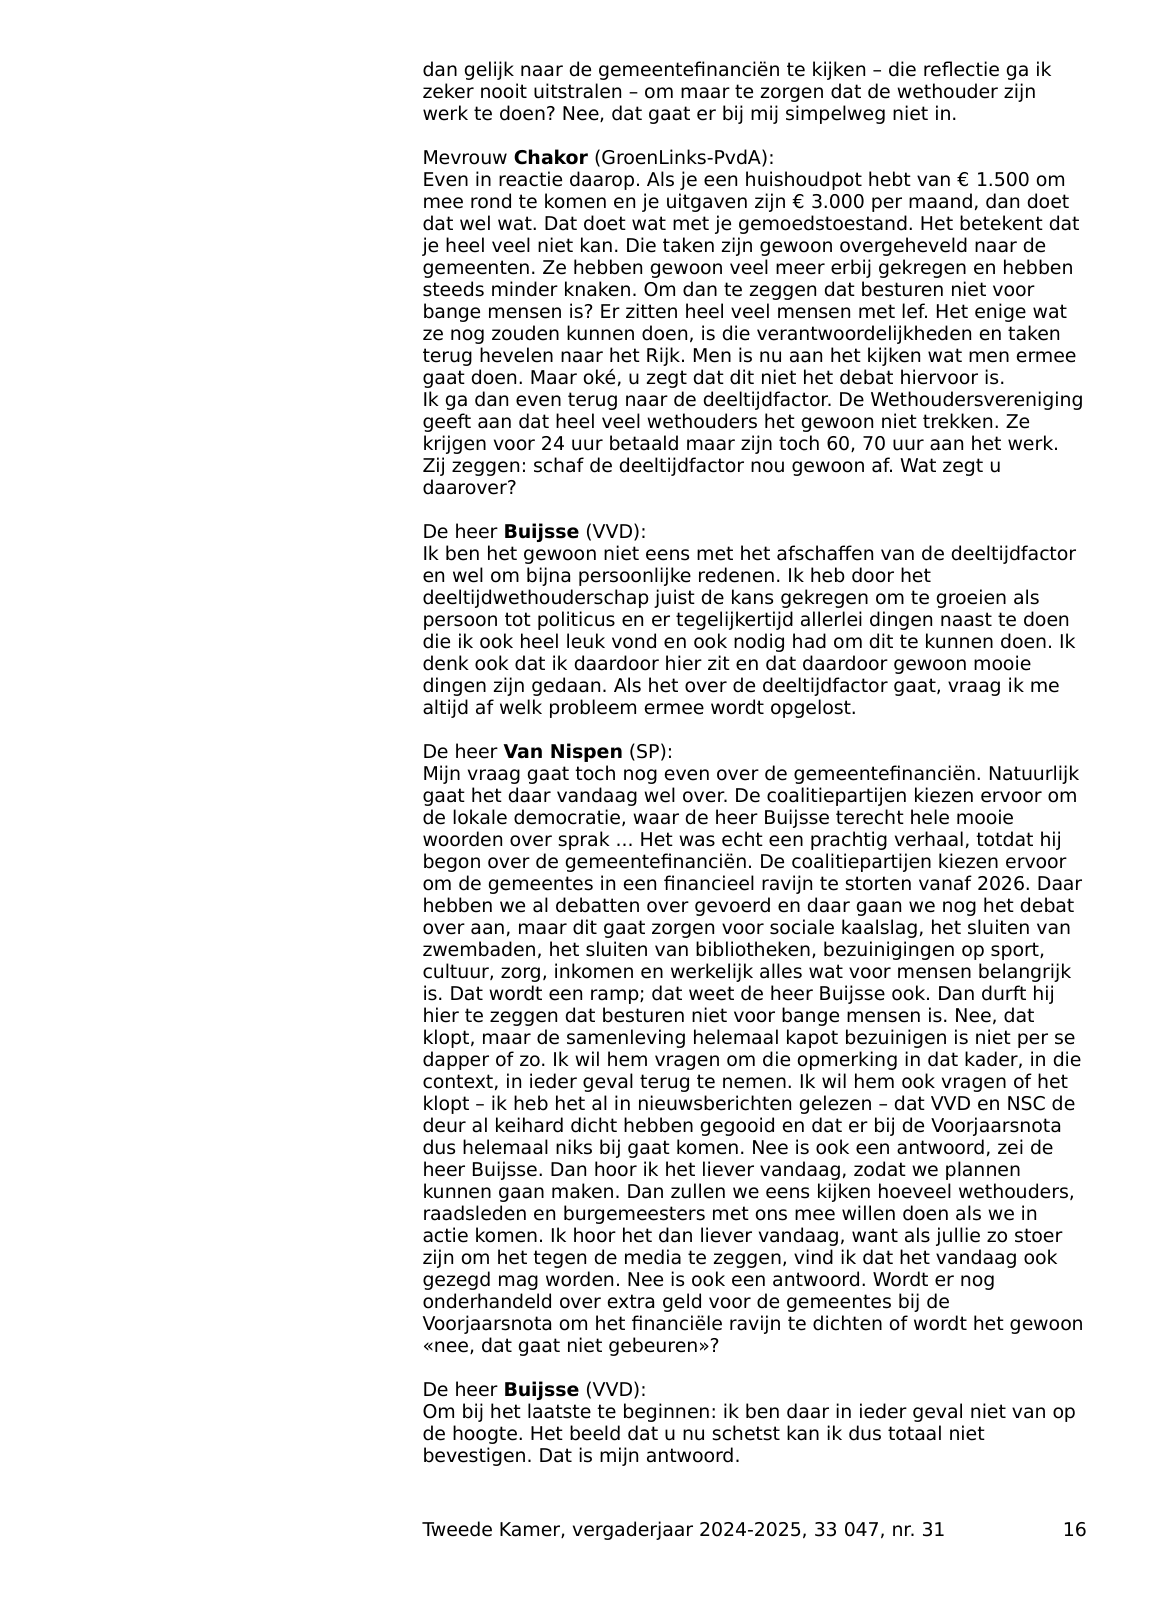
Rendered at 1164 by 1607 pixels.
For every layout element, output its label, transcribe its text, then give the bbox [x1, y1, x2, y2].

text Mijn vraag gaat toch nog even over de gemeentefinanciën. Natuurlijk gaat het daar vandaag wel over. De coalitiepartijen kiezen ervoor om de lokale democratie, waar de heer Buijsse terecht hele mooie woorden over sprak ... Het was echt een prachtig verhaal, totdat hij begon over de gemeentefinanciën. De coalitiepartijen kiezen ervoor om de gemeentes in een financieel ravijn te storten vanaf 2026. Daar hebben we al debatten over gevoerd en daar gaan we nog het debat over aan, maar dit gaat zorgen voor sociale kaalslag, het sluiten van zwembaden, het sluiten van bibliotheken, bezuinigingen op sport, cultuur, zorg, inkomen en werkelijk alles wat voor mensen belangrijk is. Dat wordt een ramp; dat weet de heer Buijsse ook. Dan durft hij hier te zeggen dat besturen niet voor bange mensen is. Nee, dat klopt, maar de samenleving helemaal kapot bezuinigen is niet per se dapper of zo. Ik wil hem vragen om die opmerking in dat kader, in die context, in ieder geval terug te nemen. Ik wil hem ook vragen of het klopt – ik heb het al in nieuwsberichten gelezen – dat VVD en NSC de deur al keihard dicht hebben gegooid en dat er bij de Voorjaarsnota dus helemaal niks bij gaat komen. Nee is ook een antwoord, zei de heer Buijsse. Dan hoor ik het liever vandaag, zodat we plannen kunnen gaan maken. Dan zullen we eens kijken hoeveel wethouders, raadsleden en burgemeesters met ons mee willen doen als we in actie komen. Ik hoor het dan liever vandaag, want als jullie zo stoer zijn om het tegen de media te zeggen, vind ik dat het vandaag ook gezegd mag worden. Nee is ook een antwoord. Wordt er nog onderhandeld over extra geld voor de gemeentes bij de Voorjaarsnota om het financiële ravijn te dichten of wordt het gewoon «nee, dat gaat niet gebeuren»? [422, 763, 1087, 1356]
text Ik ga dan even terug naar de deeltijdfactor. De Wethoudersvereniging geeft aan dat heel veel wethouders het gewoon niet trekken. Ze krijgen voor 24 uur betaald maar zijn toch 60, 70 uur aan het werk. Zij zeggen: schaf de deeltijdfactor nou gewoon af. Wat zegt u daarover? [422, 389, 1087, 499]
text Om bij het laatste te beginnen: ik ben daar in ieder geval niet van op de hoogte. Het beeld dat u nu schetst kan ik dus totaal niet bevestigen. Dat is mijn antwoord. [422, 1401, 1087, 1467]
text Even in reactie daarop. Als je een huishoudpot hebt van € 1.500 om mee rond te komen en je uitgaven zijn € 3.000 per maand, dan doet dat wel wat. Dat doet wat met je gemoedstoestand. Het betekent dat je heel veel niet kan. Die taken zijn gewoon overgeheveld naar de gemeenten. Ze hebben gewoon veel meer erbij gekregen en hebben steeds minder knaken. Om dan te zeggen dat besturen niet voor bange mensen is? Er zitten heel veel mensen met lef. Het enige wat ze nog zouden kunnen doen, is die verantwoordelijkheden en taken terug hevelen naar het Rijk. Men is nu aan het kijken wat men ermee gaat doen. Maar oké, u zegt dat dit niet het debat hiervoor is. [422, 169, 1087, 389]
text Ik ben het gewoon niet eens met het afschaffen van de deeltijdfactor en wel om bijna persoonlijke redenen. Ik heb door het deeltijdwethouderschap juist de kans gekregen om te groeien als persoon tot politicus en er tegelijkertijd allerlei dingen naast te doen die ik ook heel leuk vond en ook nodig had om dit te kunnen doen. Ik denk ook dat ik daardoor hier zit en dat daardoor gewoon mooie dingen zijn gedaan. Als het over de deeltijdfactor gaat, vraag ik me altijd af welk probleem ermee wordt opgelost. [422, 543, 1087, 719]
text De heer Van Nispen (SP): [422, 741, 1087, 763]
text De heer Buijsse (VVD): [422, 1379, 1087, 1401]
text Mevrouw Chakor (GroenLinks-PvdA): [422, 147, 1087, 169]
text dan gelijk naar de gemeentefinanciën te kijken – die reflectie ga ik zeker nooit uitstralen – om maar te zorgen dat de wethouder zijn werk te doen? Nee, dat gaat er bij mij simpelweg niet in. [422, 59, 1087, 125]
text De heer Buijsse (VVD): [422, 521, 1087, 543]
